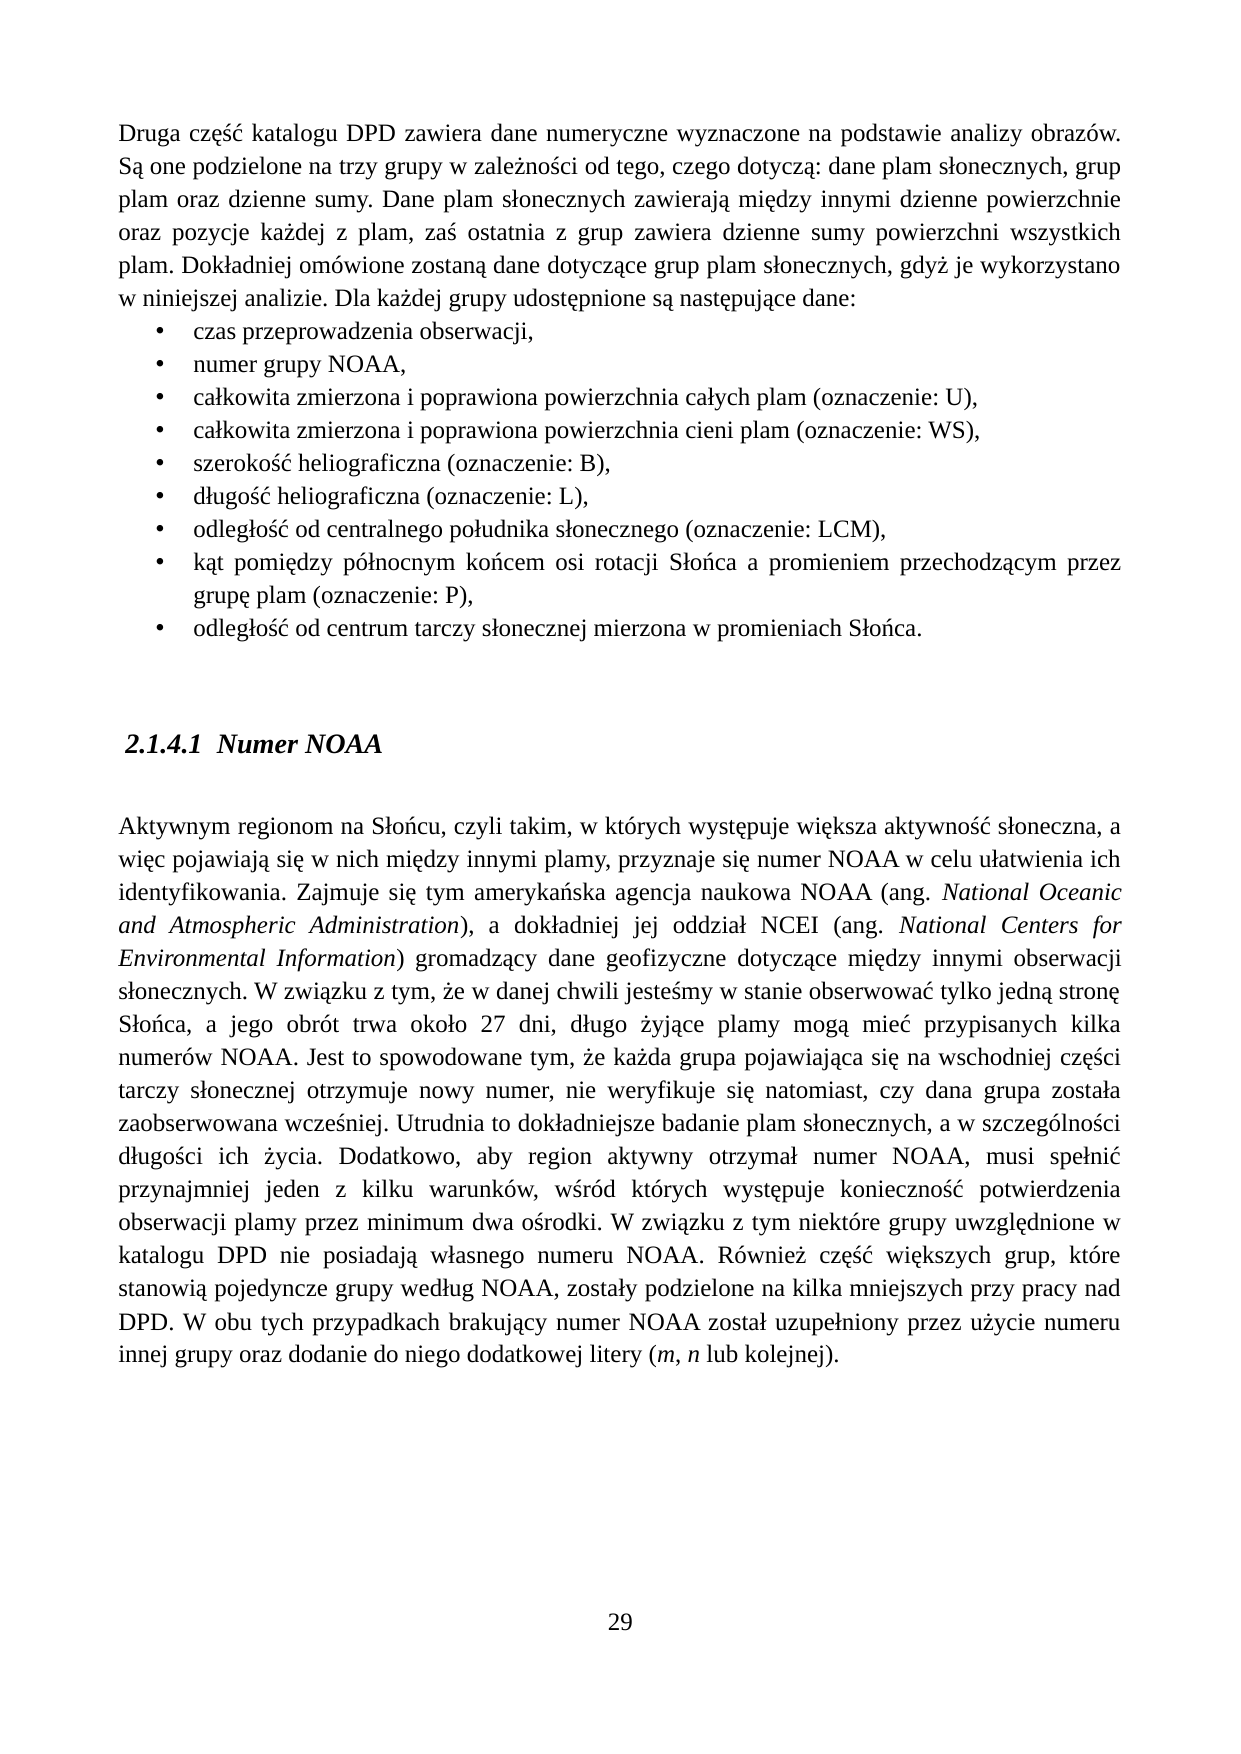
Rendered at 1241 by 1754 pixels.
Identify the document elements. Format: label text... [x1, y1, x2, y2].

list odległość od centrum tarczy słonecznej mierzona w promieniach Słońca. [156, 613, 1122, 642]
list szerokość heliograficzna (oznaczenie: B), [156, 448, 1122, 477]
list czas przeprowadzenia obserwacji, [156, 316, 1122, 345]
list całkowita zmierzona i poprawiona powierzchnia cieni plam (oznaczenie: WS), [156, 415, 1122, 444]
text Druga część katalogu DPD zawiera dane numeryczne wyznaczone na podstawie analizy obrazów. Są one podzielone na trzy grupy w zależności od tego, czego dotyczą: dane plam słonecznych, grup plam oraz dzienne sumy. Dane plam słonecznych zawierają między innymi dzienne powierzchnie oraz pozycje każdej z plam, zaś ostatnia z grup zawiera dzienne sumy powierzchni wszystkich plam. Dokładniej omówione zostaną dane dotyczące grup plam słonecznych, gdyż je wykorzystano w niniejszej analizie. Dla każdej grupy udostępnione są następujące dane: [118, 118, 1122, 312]
subtitle Numer NOAA [118, 727, 1122, 759]
list numer grupy NOAA, [156, 349, 1122, 378]
list długość heliograficzna (oznaczenie: L), [156, 481, 1122, 510]
text Aktywnym regionom na Słońcu, czyli takim, w których występuje większa aktywność słoneczna, a więc pojawiają się w nich między innymi plamy, przyznaje się numer NOAA w celu ułatwienia ich identyfikowania. Zajmuje się tym amerykańska agencja naukowa NOAA (ang. National Oceanic and Atmospheric Administration), a dokładniej jej oddział NCEI (ang. National Centers for Environmental Information) gromadzący dane geofizyczne dotyczące między innymi obserwacji słonecznych. W związku z tym, że w danej chwili jesteśmy w stanie obserwować tylko jedną stronę Słońca, a jego obrót trwa około 27 dni, długo żyjące plamy mogą mieć przypisanych kilka numerów NOAA. Jest to spowodowane tym, że każda grupa pojawiająca się na wschodniej części tarczy słonecznej otrzymuje nowy numer, nie weryfikuje się natomiast, czy dana grupa została zaobserwowana wcześniej. Utrudnia to dokładniejsze badanie plam słonecznych, a w szczególności długości ich życia. Dodatkowo, aby region aktywny otrzymał numer NOAA, musi spełnić przynajmniej jeden z kilku warunków, wśród których występuje konieczność potwierdzenia obserwacji plamy przez minimum dwa ośrodki. W związku z tym niektóre grupy uwzględnione w katalogu DPD nie posiadają własnego numeru NOAA. Również część większych grup, które stanowią pojedyncze grupy według NOAA, zostały podzielone na kilka mniejszych przy pracy nad DPD. W obu tych przypadkach brakujący numer NOAA został uzupełniony przez użycie numeru innej grupy oraz dodanie do niego dodatkowej litery (m, n lub kolejnej). [118, 811, 1122, 1368]
list odległość od centralnego południka słonecznego (oznaczenie: LCM), [156, 514, 1122, 543]
list kąt pomiędzy północnym końcem osi rotacji Słońca a promieniem przechodzącym przez grupę plam (oznaczenie: P), [156, 547, 1122, 609]
list całkowita zmierzona i poprawiona powierzchnia całych plam (oznaczenie: U), [156, 382, 1122, 411]
